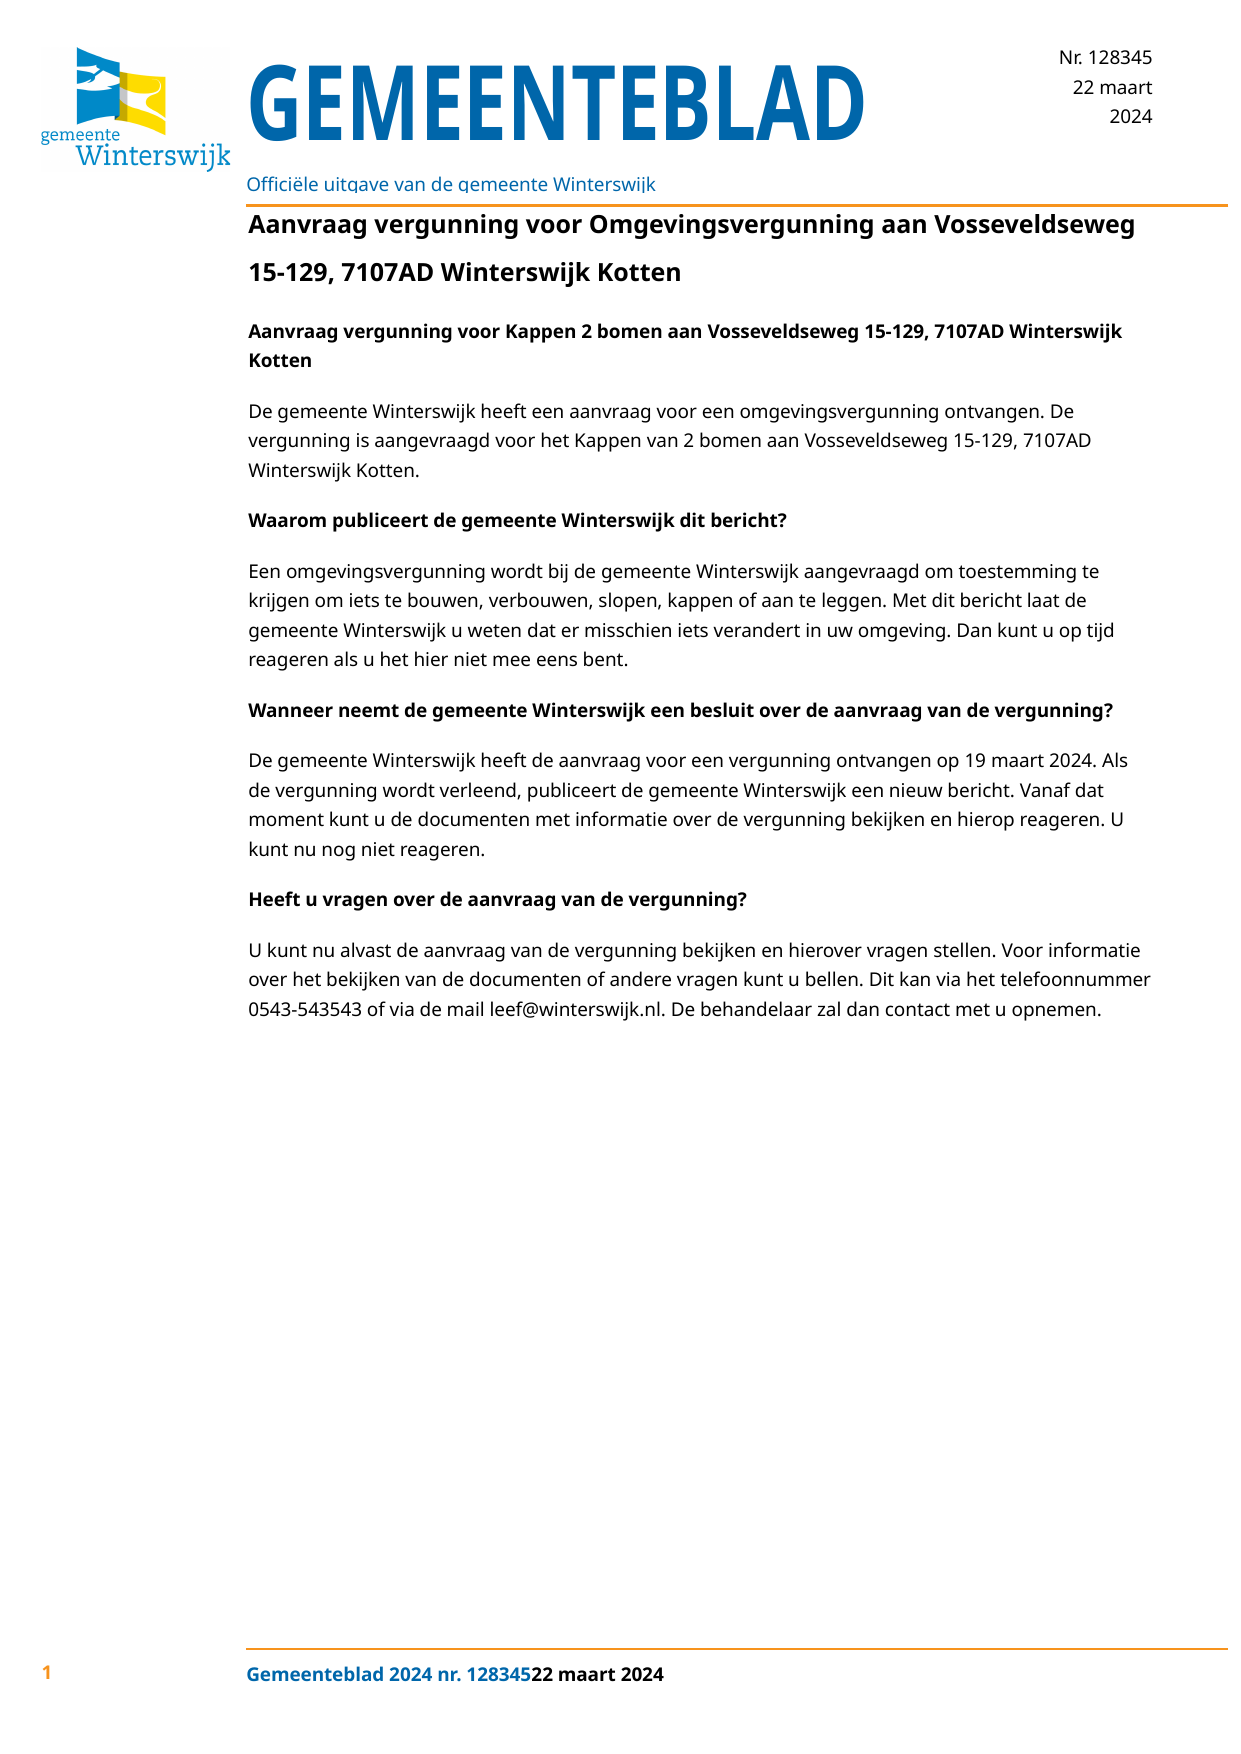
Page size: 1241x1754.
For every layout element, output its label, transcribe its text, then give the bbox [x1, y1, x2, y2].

text Waarom publiceert de gemeente Winterswijk dit bericht? [248, 507, 1152, 533]
text Aanvraag vergunning voor Kappen 2 bomen aan Vosseveldseweg 15-129, 7107AD Winterswijk Kotten [248, 318, 1152, 373]
text Aanvraag vergunning voor Omgevingsvergunning aan Vosseveldseweg 15-129, 7107AD Winterswijk Kotten [248, 207, 1152, 288]
text U kunt nu alvast de aanvraag van de vergunning bekijken en hierover vragen stellen. Voor informatie over het bekijken van de documenten of andere vragen kunt u bellen. Dit kan via het telefoonnummer 0543-543543 of via de mail leef@winterswijk.nl. De behandelaar zal dan contact met u opnemen. [248, 937, 1152, 1022]
picture [225, 153, 231, 162]
text Wanneer neemt de gemeente Winterswijk een besluit over de aanvraag van de vergunning? [248, 697, 1152, 723]
text Heeft u vragen over de aanvraag van de vergunning? [248, 887, 1152, 912]
picture [41, 47, 231, 172]
text De gemeente Winterswijk heeft een aanvraag voor een omgevingsvergunning ontvangen. De vergunning is aangevraagd voor het Kappen van 2 bomen aan Vosseveldseweg 15-129, 7107AD Winterswijk Kotten. [248, 398, 1152, 483]
text Een omgevingsvergunning wordt bij de gemeente Winterswijk aangevraagd om toestemming te krijgen om iets te bouwen, verbouwen, slopen, kappen of aan te leggen. Met dit bericht laat de gemeente Winterswijk u weten dat er misschien iets verandert in uw omgeving. Dan kunt u op tijd reageren als u het hier niet mee eens bent. [248, 558, 1152, 672]
text De gemeente Winterswijk heeft de aanvraag voor een vergunning ontvangen op 19 maart 2024. Als de vergunning wordt verleend, publiceert de gemeente Winterswijk een nieuw bericht. Vanaf dat moment kunt u de documenten met informatie over de vergunning bekijken en hierop reageren. U kunt nu nog niet reageren. [248, 747, 1152, 862]
